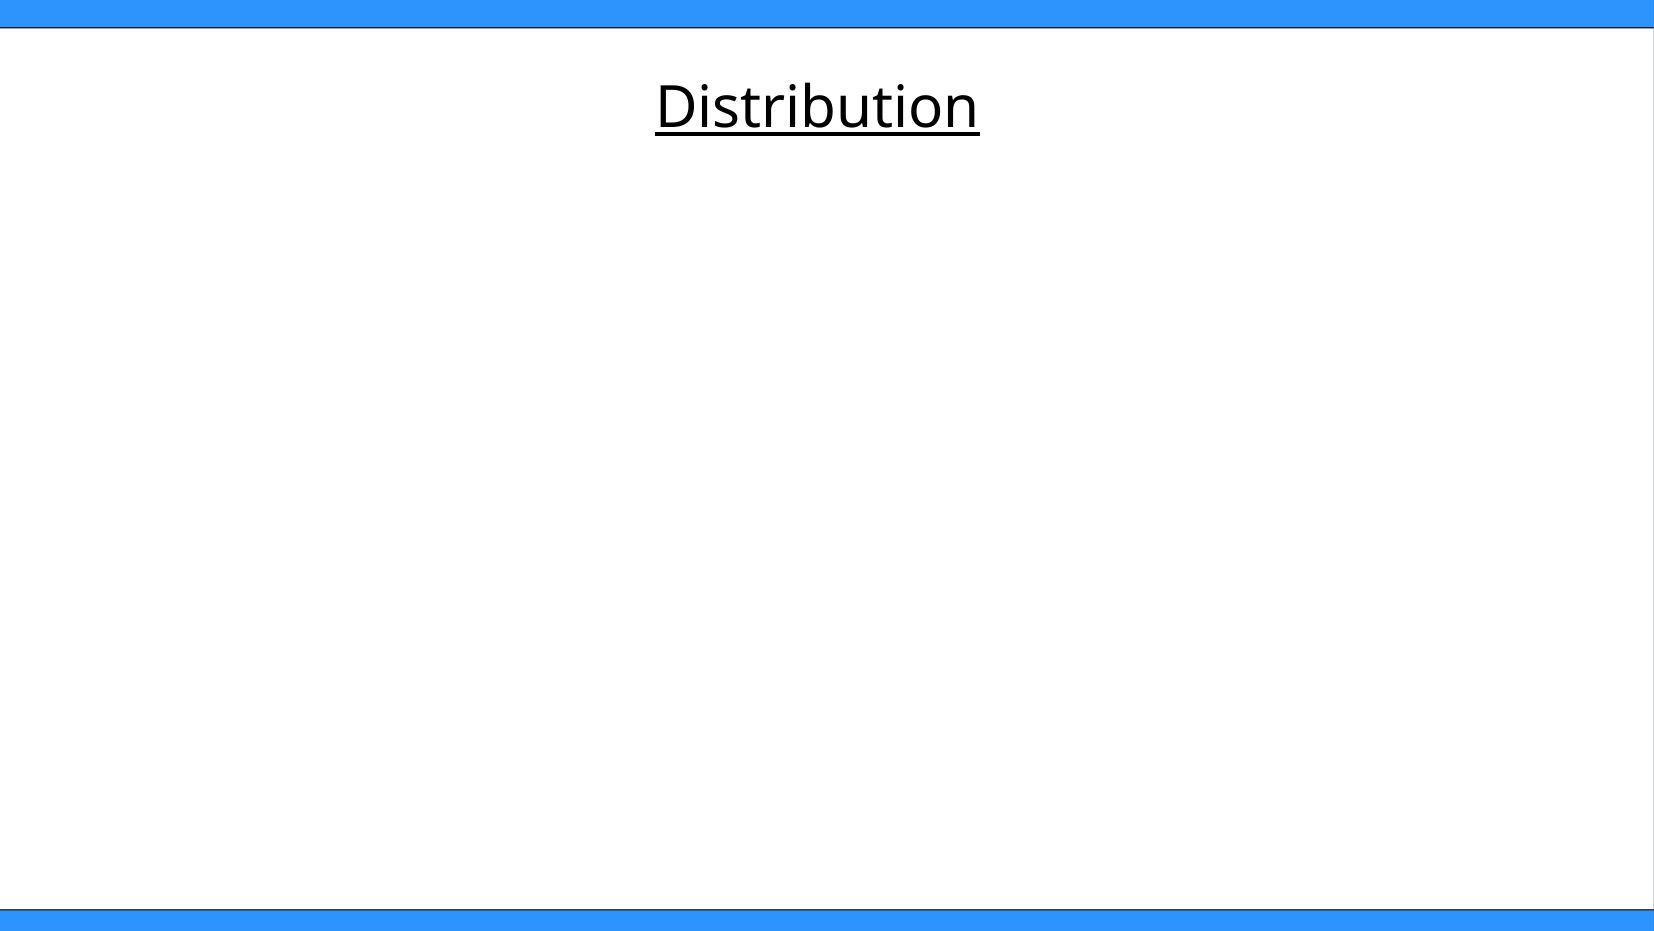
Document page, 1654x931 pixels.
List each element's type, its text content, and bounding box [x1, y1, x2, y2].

text_box Distribution [105, 57, 1531, 151]
picture [0, 0, 1654, 931]
